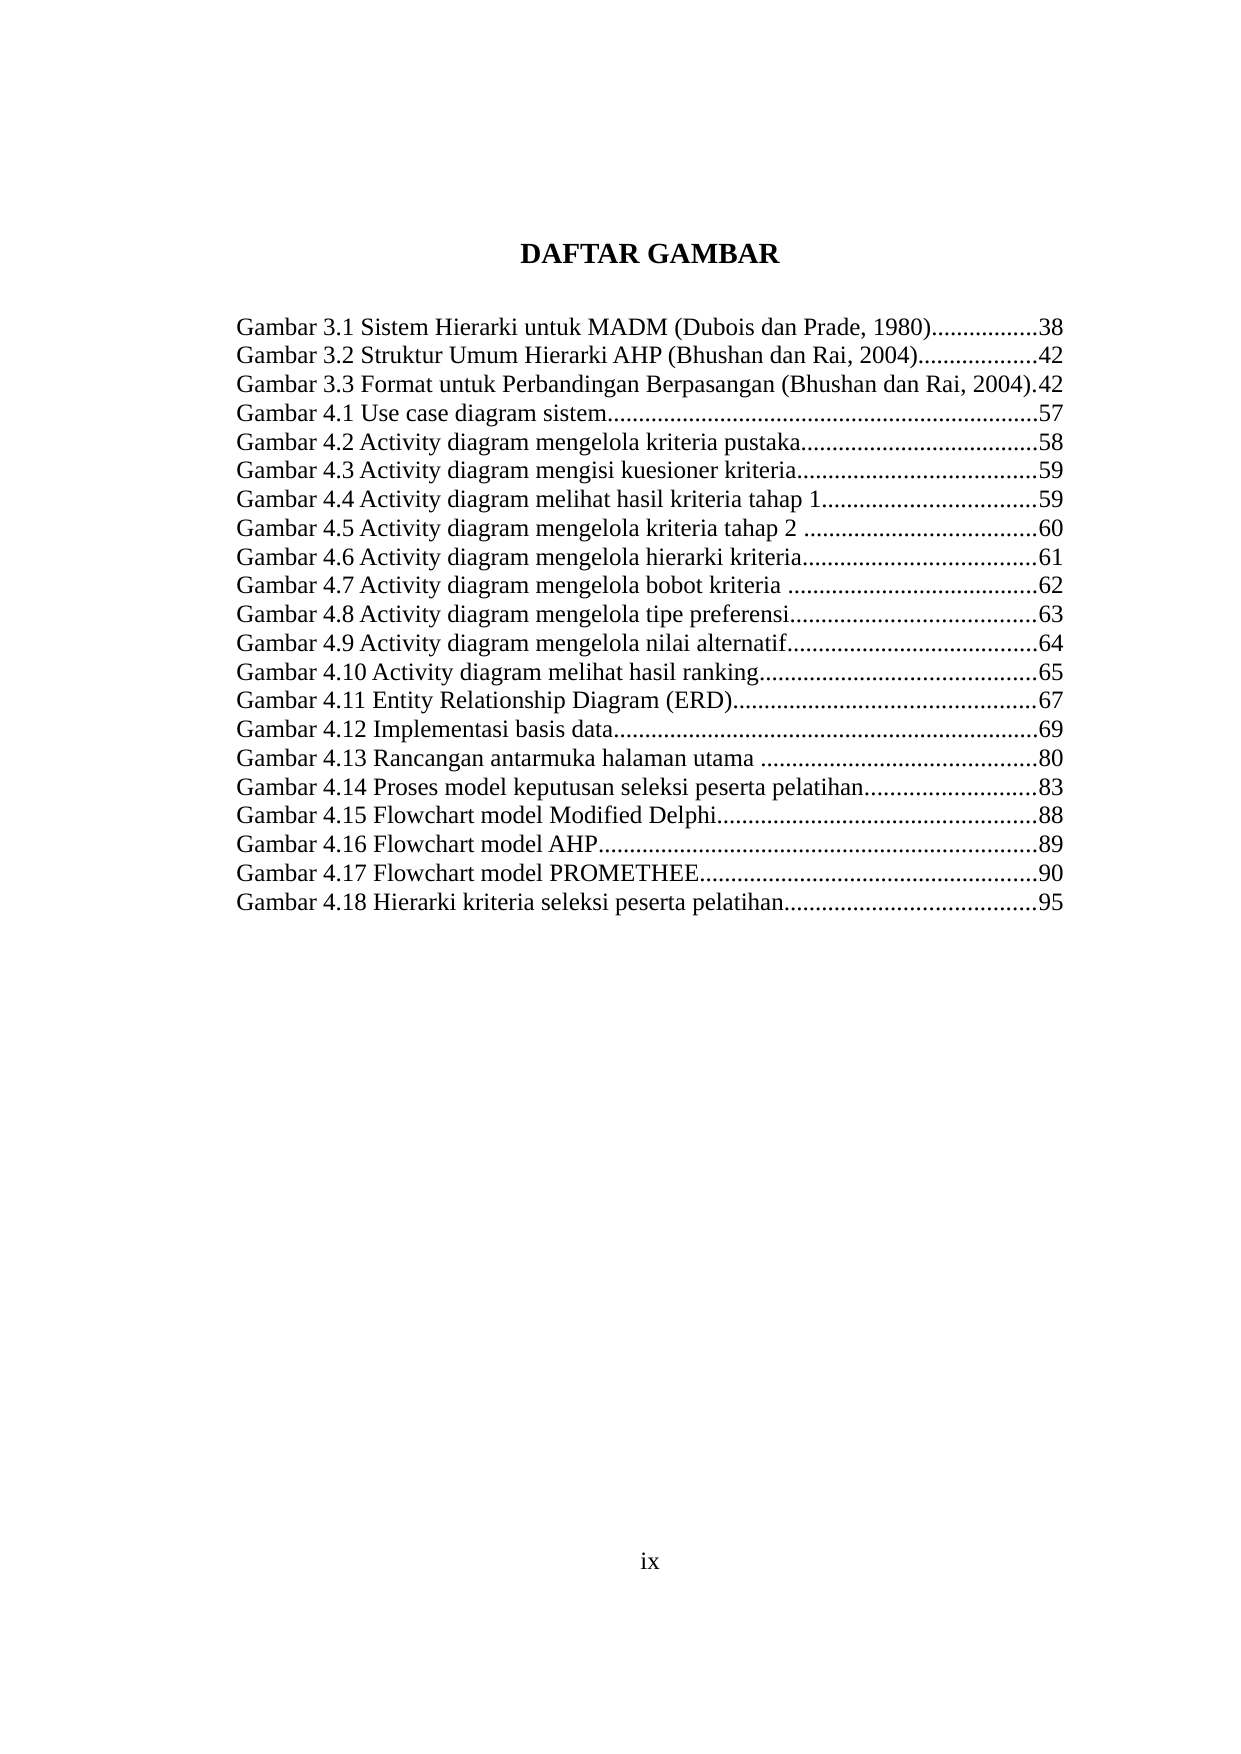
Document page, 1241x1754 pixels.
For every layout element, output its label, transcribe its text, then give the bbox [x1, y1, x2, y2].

text Gambar 3.1 Sistem Hierarki untuk MADM (Dubois dan Prade, 1980) 38 [236, 312, 1063, 341]
text Gambar 4.5 Activity diagram mengelola kriteria tahap 2 60 [236, 513, 1063, 542]
text Gambar 4.4 Activity diagram melihat hasil kriteria tahap 1 59 [236, 484, 1063, 513]
text Gambar 4.6 Activity diagram mengelola hierarki kriteria 61 [236, 542, 1063, 571]
text Gambar 3.2 Struktur Umum Hierarki AHP (Bhushan dan Rai, 2004) 42 [236, 341, 1063, 369]
subtitle DAFTAR GAMBAR [236, 236, 1063, 270]
text Gambar 4.11 Entity Relationship Diagram (ERD) 67 [236, 686, 1063, 714]
text Gambar 4.14 Proses model keputusan seleksi peserta pelatihan 83 [236, 772, 1063, 801]
text Gambar 4.3 Activity diagram mengisi kuesioner kriteria 59 [236, 456, 1063, 484]
text Gambar 4.2 Activity diagram mengelola kriteria pustaka 58 [236, 427, 1063, 456]
text Gambar 4.15 Flowchart model Modified Delphi 88 [236, 801, 1063, 829]
text Gambar 4.8 Activity diagram mengelola tipe preferensi 63 [236, 599, 1063, 628]
text Gambar 4.1 Use case diagram sistem 57 [236, 398, 1063, 427]
text Gambar 4.18 Hierarki kriteria seleksi peserta pelatihan 95 [236, 887, 1063, 916]
text Gambar 4.10 Activity diagram melihat hasil ranking 65 [236, 657, 1063, 686]
text Gambar 4.13 Rancangan antarmuka halaman utama 80 [236, 743, 1063, 772]
text Gambar 3.3 Format untuk Perbandingan Berpasangan (Bhushan dan Rai, 2004) 42 [236, 369, 1063, 398]
text Gambar 4.17 Flowchart model PROMETHEE 90 [236, 858, 1063, 887]
text Gambar 4.12 Implementasi basis data 69 [236, 714, 1063, 743]
text Gambar 4.9 Activity diagram mengelola nilai alternatif 64 [236, 628, 1063, 657]
text Gambar 4.7 Activity diagram mengelola bobot kriteria 62 [236, 571, 1063, 599]
text Gambar 4.16 Flowchart model AHP 89 [236, 829, 1063, 858]
